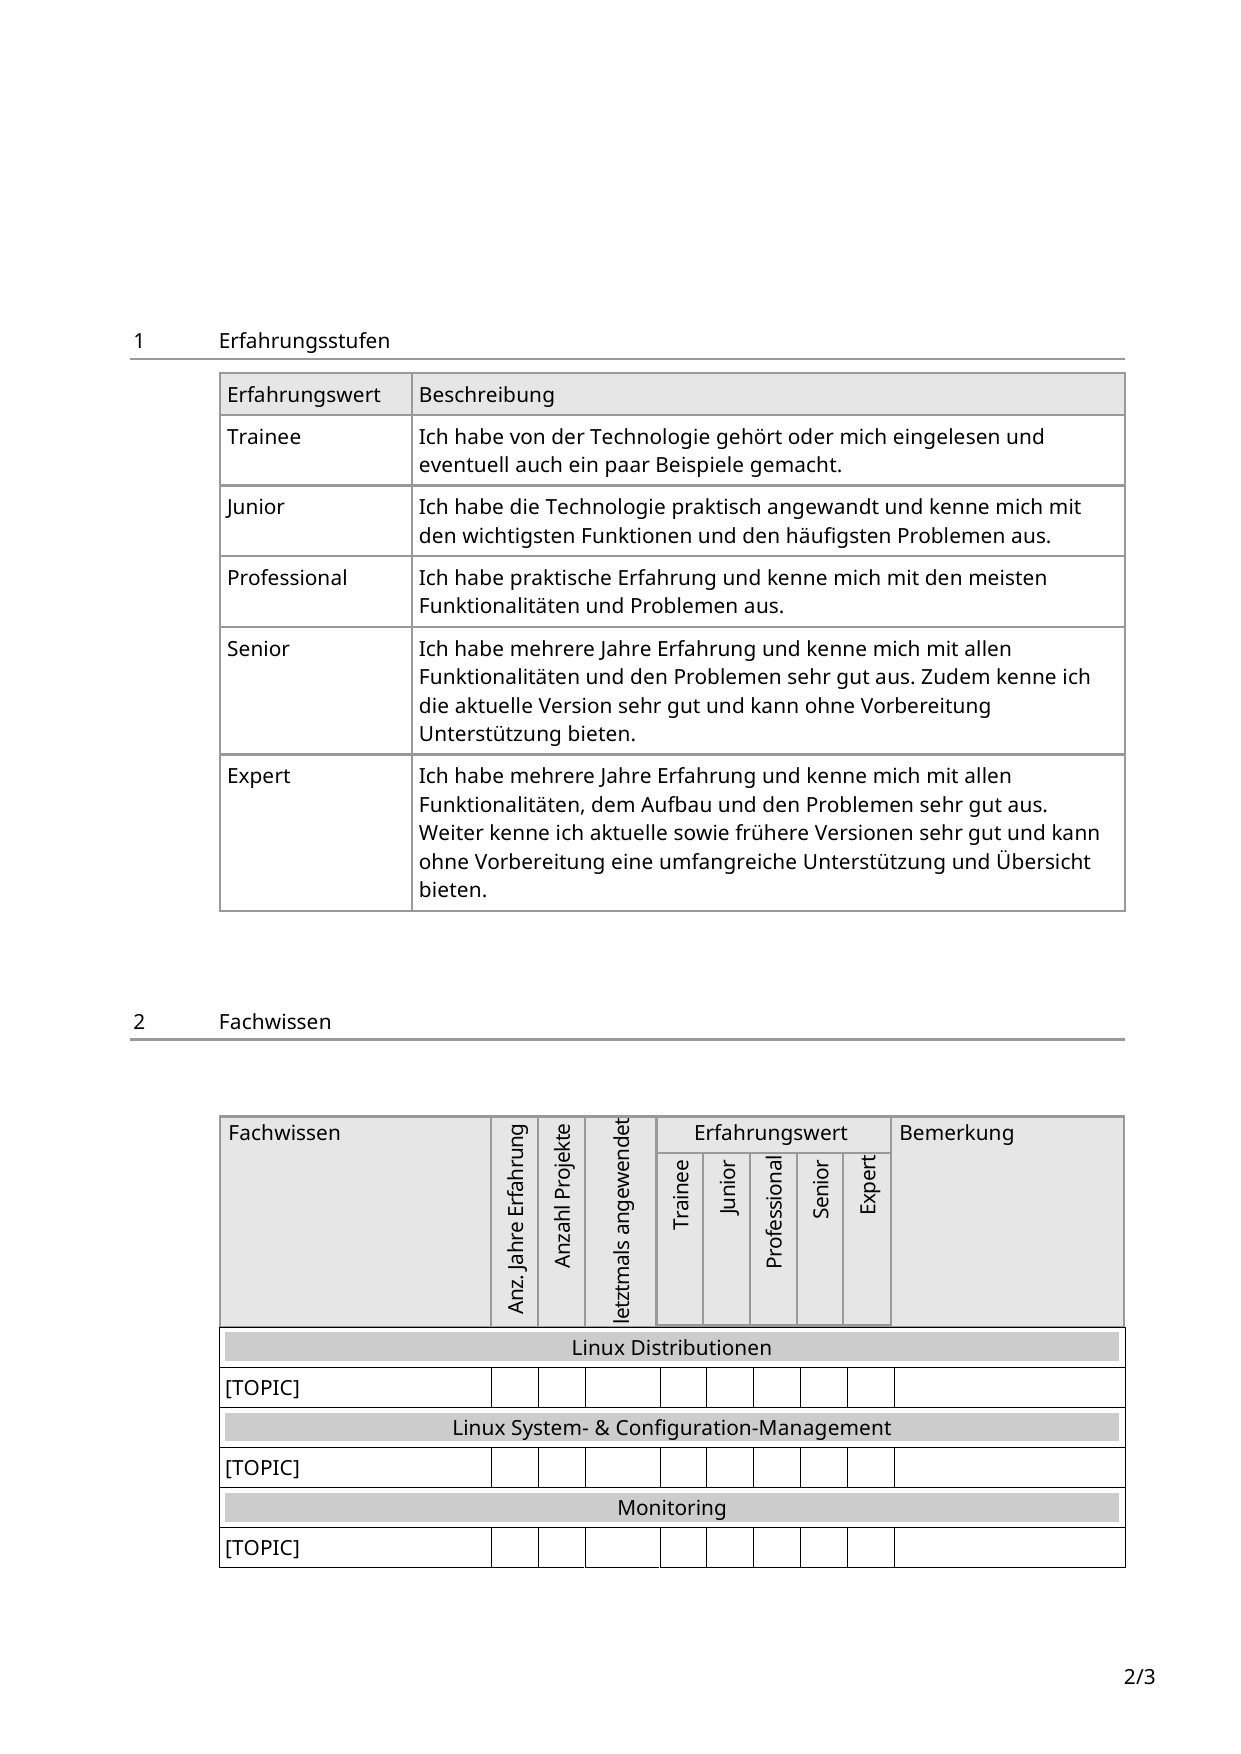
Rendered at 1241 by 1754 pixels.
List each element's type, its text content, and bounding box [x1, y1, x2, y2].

table_header Linux Distributionen [220, 1328, 1125, 1367]
table_cell [801, 1528, 847, 1567]
table_cell [801, 1368, 847, 1407]
subtitle Erfahrungsstufen [130, 323, 1125, 358]
table_cell [707, 1368, 753, 1407]
table_header Anzahl Projekte [539, 1118, 584, 1326]
table_header Fachwissen [221, 1118, 490, 1326]
table_cell [754, 1368, 800, 1407]
table_cell [492, 1448, 538, 1487]
table_cell [492, 1368, 538, 1407]
table_header Erfahrungswert [221, 374, 411, 414]
table_cell [754, 1448, 800, 1487]
table_cell Professional [221, 557, 411, 626]
table_cell Ich habe die Technologie praktisch angewandt und kenne mich mit den wichtigsten Funktionen und den häufigsten Problemen aus. [413, 487, 1124, 555]
table_cell [895, 1368, 1125, 1407]
table_cell [661, 1528, 706, 1567]
table_header Erfahrungswert [658, 1118, 890, 1152]
table_cell [895, 1528, 1125, 1567]
table_cell [848, 1368, 894, 1407]
table_cell Junior [221, 487, 411, 555]
table_cell Trainee [658, 1154, 702, 1324]
table_cell [539, 1368, 584, 1407]
table_cell Expert [221, 756, 411, 910]
table_cell Senior [798, 1154, 842, 1324]
table_cell Professional [751, 1154, 796, 1324]
table_header Anz. Jahre Erfahrung [492, 1118, 537, 1326]
table_cell [586, 1368, 659, 1407]
table_cell Junior [704, 1154, 749, 1324]
table_cell [661, 1448, 706, 1487]
table_cell Senior [221, 628, 411, 753]
table_cell [895, 1448, 1125, 1487]
table_cell [TOPIC] [220, 1528, 491, 1567]
table_cell [539, 1528, 584, 1567]
table_cell [754, 1528, 800, 1567]
table_cell [801, 1448, 847, 1487]
table_cell Expert [844, 1154, 890, 1324]
table_header Linux System- & Configuration-Management [220, 1408, 1125, 1447]
table_header Monitoring [220, 1488, 1125, 1527]
table_header letztmals angewendet [586, 1118, 655, 1326]
table_cell Ich habe mehrere Jahre Erfahrung und kenne mich mit allen Funktionalitäten und den Problemen sehr gut aus. Zudem kenne ich die aktuelle Version sehr gut und kann ohne Vorbereitung Unterstützung bieten. [413, 628, 1124, 753]
table_cell Trainee [221, 416, 411, 484]
table_cell [539, 1448, 584, 1487]
table_cell [586, 1528, 659, 1567]
table_cell [848, 1448, 894, 1487]
table_cell Ich habe von der Technologie gehört oder mich eingelesen und eventuell auch ein paar Beispiele gemacht. [413, 416, 1124, 484]
table_cell [TOPIC] [220, 1448, 491, 1487]
table_cell [707, 1448, 753, 1487]
table_cell [492, 1528, 538, 1567]
table_cell [707, 1528, 753, 1567]
table_cell [661, 1368, 706, 1407]
table_cell [848, 1528, 894, 1567]
table_cell [TOPIC] [220, 1368, 491, 1407]
subtitle Fachwissen [130, 1004, 1125, 1038]
table_header Beschreibung [413, 374, 1124, 414]
table_cell [586, 1448, 659, 1487]
table_cell Ich habe praktische Erfahrung und kenne mich mit den meisten Funktionalitäten und Problemen aus. [413, 557, 1124, 626]
table_header Bemerkung [892, 1118, 1123, 1326]
table_cell Ich habe mehrere Jahre Erfahrung und kenne mich mit allen Funktionalitäten, dem Aufbau und den Problemen sehr gut aus. Weiter kenne ich aktuelle sowie frühere Versionen sehr gut und kann ohne Vorbereitung eine umfangreiche Unterstützung und Übersicht bieten. [413, 756, 1124, 910]
